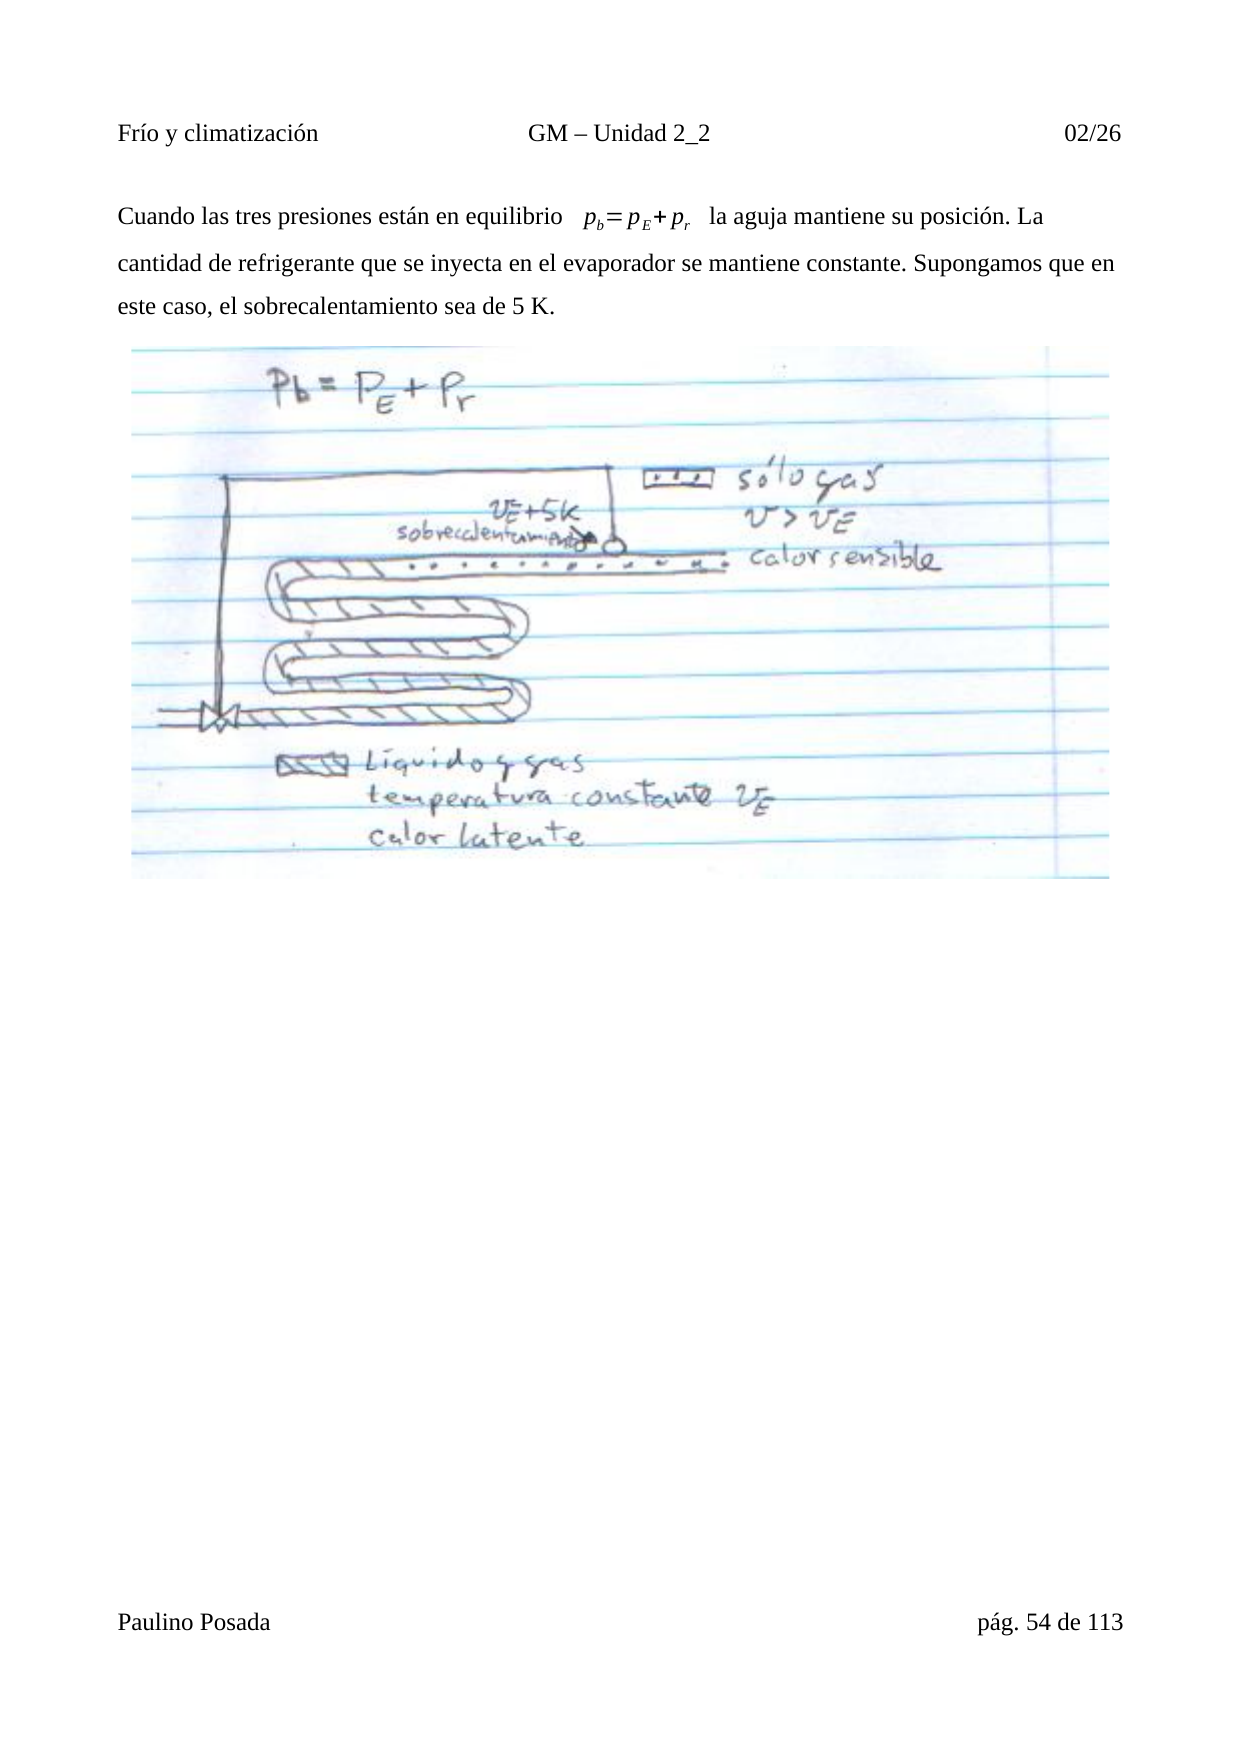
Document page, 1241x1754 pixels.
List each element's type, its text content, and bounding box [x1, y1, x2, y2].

text Cuando las tres presiones están en equilibriola aguja mantiene su posición. La cantidad de refrigerante que se inyecta en el evaporador se mantiene constante. Supongamos que en este caso, el sobrecalentamiento sea de 5 K. [117, 201, 1123, 320]
picture [131, 346, 1110, 879]
